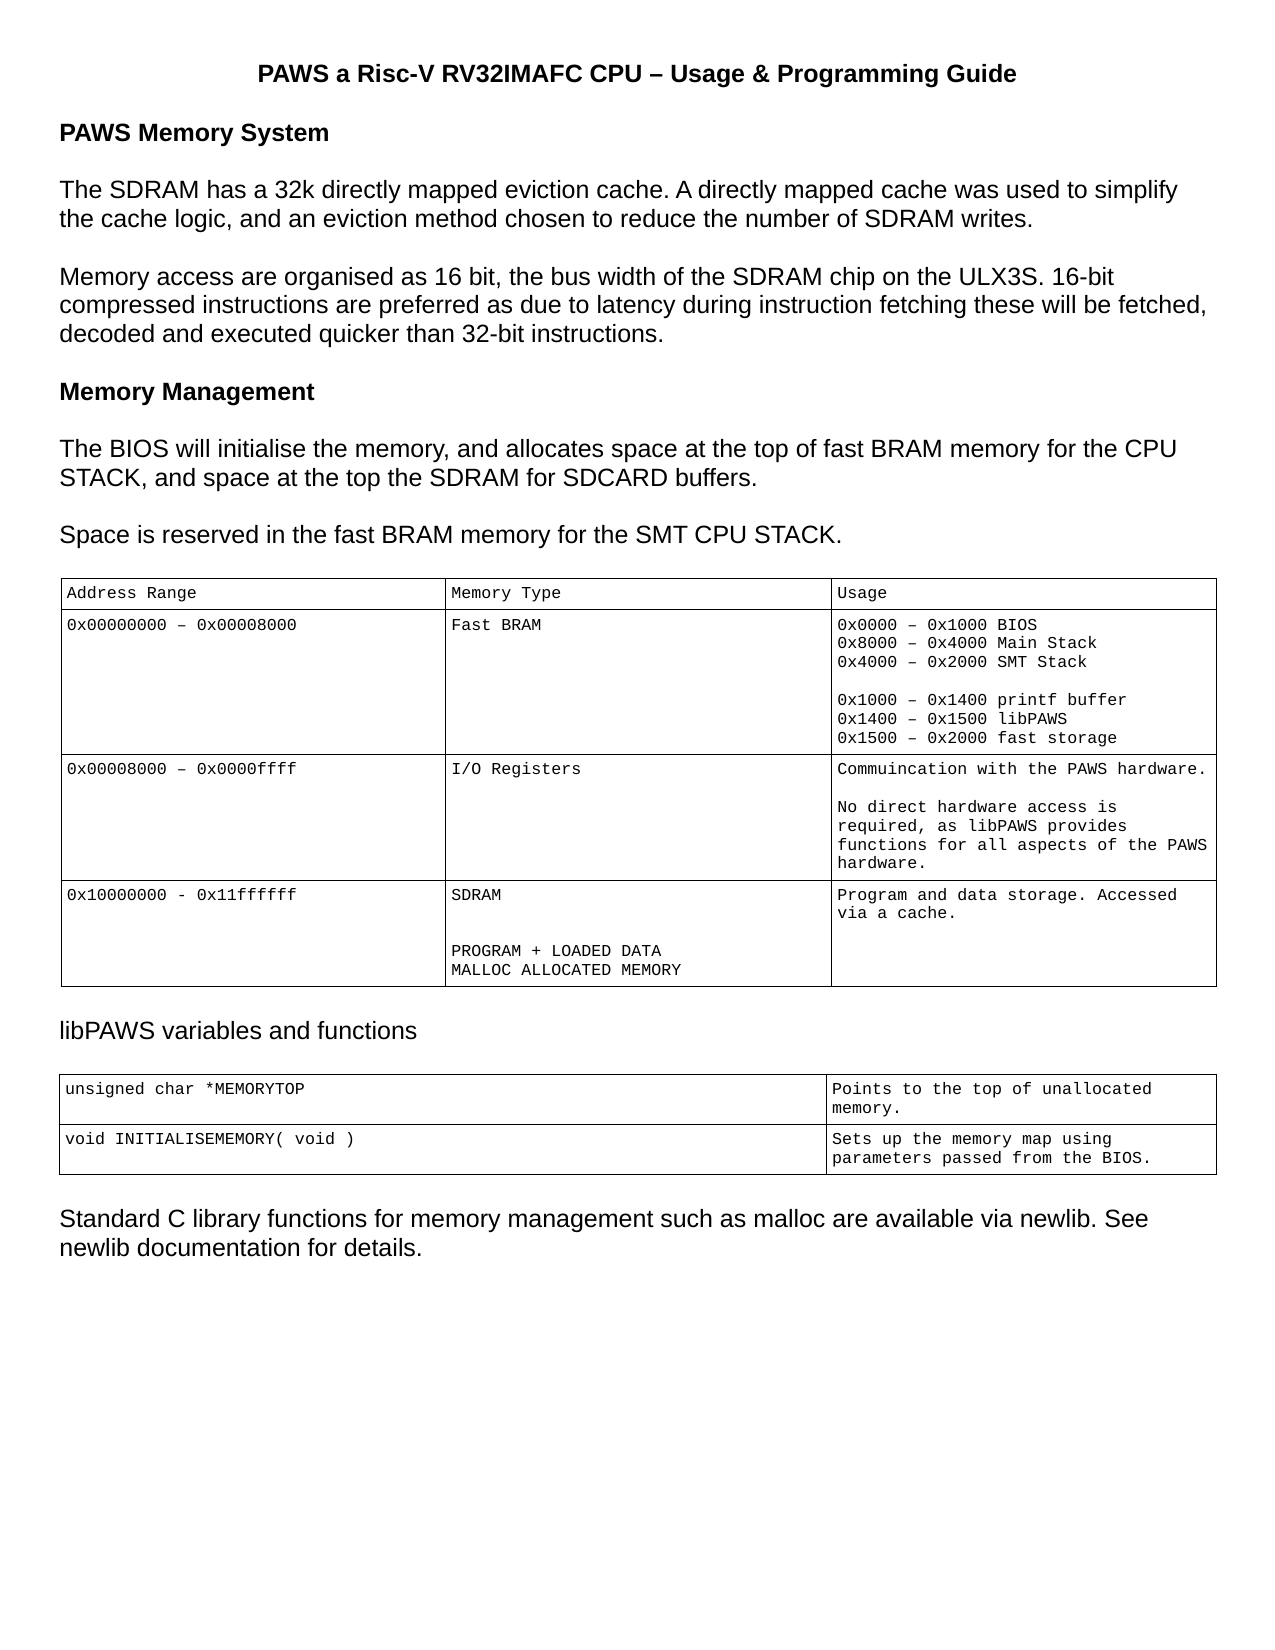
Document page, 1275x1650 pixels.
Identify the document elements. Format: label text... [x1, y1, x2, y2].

table_cell Commuincation with the PAWS hardware. No direct hardware access is required, as libPAWS provides functions for all aspects of the PAWS hardware. [832, 755, 1216, 879]
text Standard C library functions for memory management such as malloc are available via newlib. See newlib documentation for details. [59, 1204, 1216, 1261]
table_header Points to the top of unallocated memory. [827, 1075, 1216, 1124]
table_cell Program and data storage. Accessed via a cache. [832, 881, 1216, 986]
table_header unsigned char *MEMORYTOP [60, 1075, 826, 1124]
text Memory access are organised as 16 bit, the bus width of the SDRAM chip on the ULX3S. 16-bit compressed instructions are preferred as due to latency during instruction fetching these will be fetched, decoded and executed quicker than 32-bit instructions. [59, 262, 1216, 348]
text The SDRAM has a 32k directly mapped eviction cache. A directly mapped cache was used to simplify the cache logic, and an eviction method chosen to reduce the number of SDRAM writes. [59, 176, 1216, 233]
text Memory Management [59, 377, 1216, 406]
table_cell I/O Registers [446, 755, 831, 879]
text The BIOS will initialise the memory, and allocates space at the top of fast BRAM memory for the CPU STACK, and space at the top the SDRAM for SDCARD buffers. [59, 434, 1216, 492]
table_cell 0x0000 – 0x1000 BIOS 0x8000 – 0x4000 Main Stack 0x4000 – 0x2000 SMT Stack 0x1000 – 0x1400 printf buffer 0x1400 – 0x1500 libPAWS 0x1500 – 0x2000 fast storage [832, 610, 1216, 754]
text libPAWS variables and functions [59, 1016, 1216, 1045]
table_header Address Range [62, 579, 445, 609]
table_cell Fast BRAM [446, 610, 831, 754]
table_cell 0x00008000 – 0x0000ffff [62, 755, 445, 879]
table_cell 0x10000000 - 0x11ffffff [62, 881, 445, 986]
text Space is reserved in the fast BRAM memory for the SMT CPU STACK. [59, 521, 1216, 549]
table_cell Sets up the memory map using parameters passed from the BIOS. [827, 1125, 1216, 1174]
table_header Memory Type [446, 579, 831, 609]
table_cell void INITIALISEMEMORY( void ) [60, 1125, 826, 1174]
table_header Usage [832, 579, 1216, 609]
table_cell 0x00000000 – 0x00008000 [62, 610, 445, 754]
text PAWS Memory System [59, 118, 1216, 147]
table_cell SDRAM PROGRAM + LOADED DATA MALLOC ALLOCATED MEMORY [446, 881, 831, 986]
